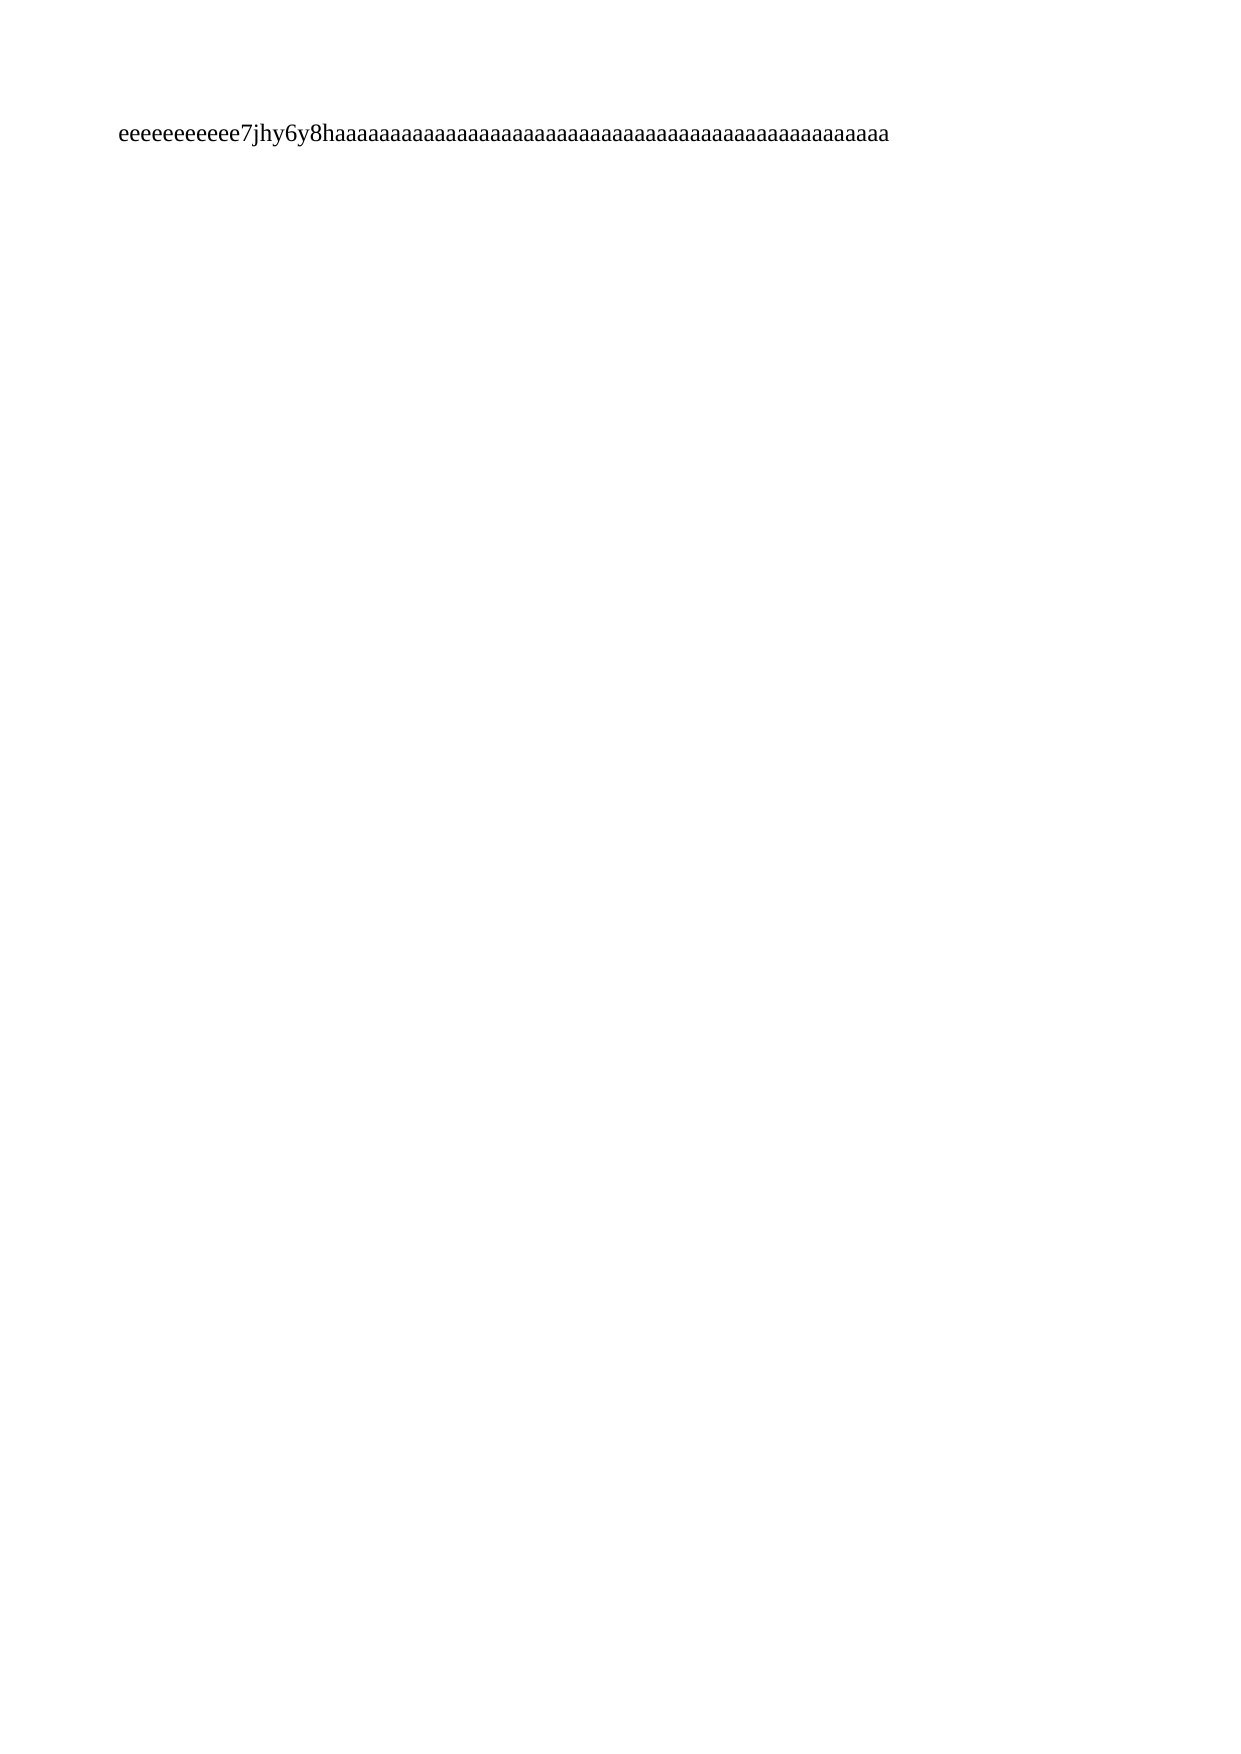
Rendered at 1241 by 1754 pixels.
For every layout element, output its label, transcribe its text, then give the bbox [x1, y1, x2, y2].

text eeeeeeeeeee7jhy6y8haaaaaaaaaaaaaaaaaaaaaaaaaaaaaaaaaaaaaaaaaaaaaaaaaa [118, 118, 1122, 147]
